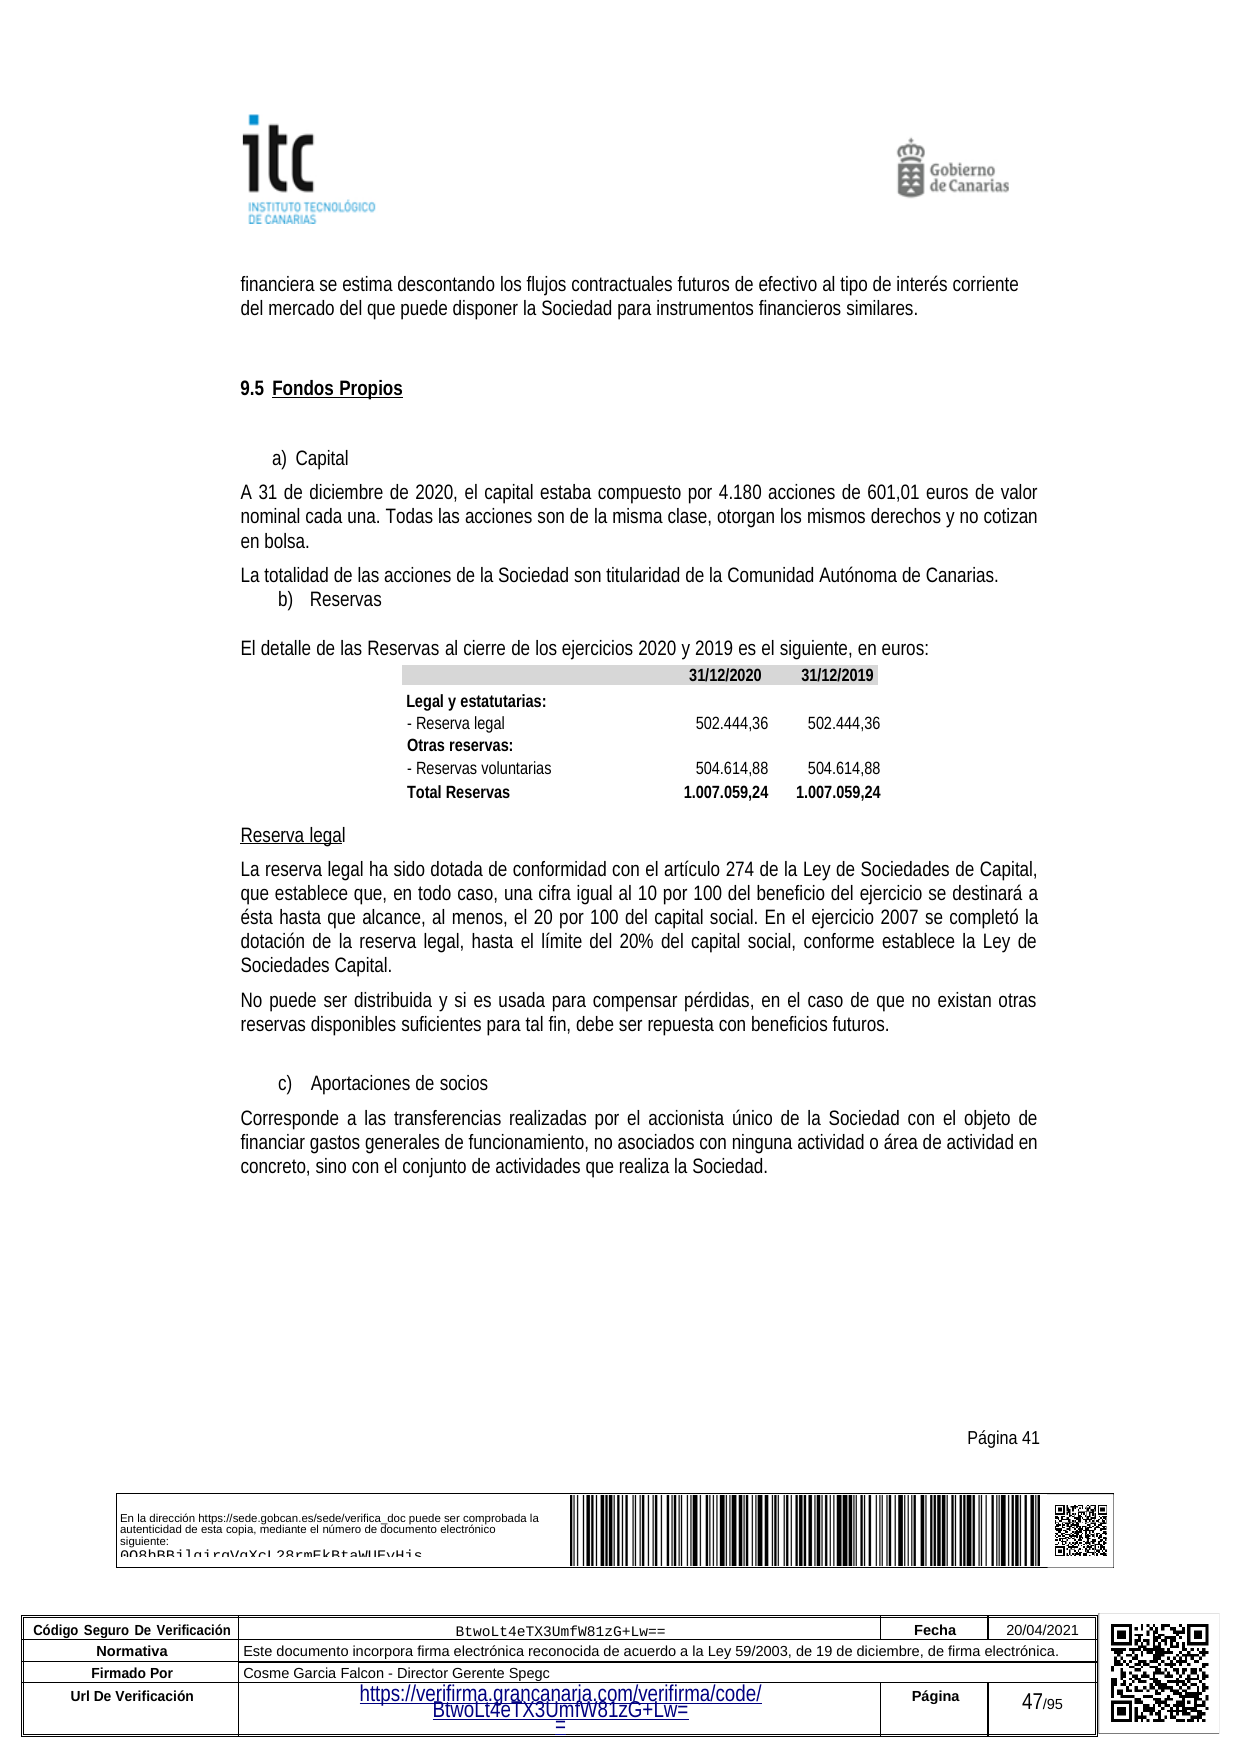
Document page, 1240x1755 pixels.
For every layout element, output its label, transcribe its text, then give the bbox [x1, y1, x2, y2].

list Reservas [278, 587, 1125, 611]
list Aportaciones de socios [278, 1071, 1125, 1095]
text El detalle de las Reservas al cierre de los ejercicios 2020 y 2019 es el siguiente, en euros: [240, 636, 1125, 660]
text La totalidad de las acciones de la Sociedad son titularidad de la Comunidad Autónoma de Canarias. [240, 563, 1125, 587]
table_header 502.444,36 [782, 714, 886, 757]
list Fondos Propios [240, 376, 1125, 399]
table_cell 1.007.059,24 [617, 780, 782, 805]
text Página 41 [10, 1427, 1039, 1448]
text Legal y estatutarias: [332, 691, 621, 711]
list Capital [272, 445, 1125, 469]
text 31/12/2020 31/12/2019 [154, 665, 1125, 685]
text La reserva legal ha sido dotada de conformidad con el artículo 274 de la Ley de Sociedades de Capital, que establece que, en todo caso, una cifra igual al 10 por 100 del beneficio del ejercicio se destinará a ésta hasta que alcance, al menos, el 20 por 100 del capital social. En el ejercicio 2007 se completó la dotación de la reserva legal, hasta el límite del 20% del capital social, conforme establece la Ley de Sociedades Capital. [240, 857, 1039, 977]
table_cell 504.614,88 [617, 757, 782, 780]
text A 31 de diciembre de 2020, el capital estaba compuesto por 4.180 acciones de 601,01 euros de valor nominal cada una. Todas las acciones son de la misma clase, otorgan los mismos derechos y no cotizan en bolsa. [240, 480, 1039, 552]
table_header 502.444,36 [617, 714, 782, 757]
table_cell Total Reservas [395, 780, 617, 805]
table_header - Reserva legal Otras reservas: [395, 714, 617, 757]
text No puede ser distribuida y si es usada para compensar pérdidas, en el caso de que no existan otras reservas disponibles suficientes para tal fin, debe ser repuesta con beneficios futuros. [240, 988, 1039, 1036]
table_cell 504.614,88 [782, 757, 886, 780]
text Reserva legal [240, 822, 1125, 846]
text Corresponde a las transferencias realizadas por el accionista único de la Sociedad con el objeto de financiar gastos generales de funcionamiento, no asociados con ninguna actividad o área de actividad en concreto, sino con el conjunto de actividades que realiza la Sociedad. [240, 1106, 1039, 1178]
table_cell - Reservas voluntarias [395, 757, 617, 780]
text financiera se estima descontando los flujos contractuales futuros de efectivo al tipo de interés corriente del mercado del que puede disponer la Sociedad para instrumentos financieros similares. [240, 272, 1039, 320]
table_cell 1.007.059,24 [782, 780, 886, 805]
